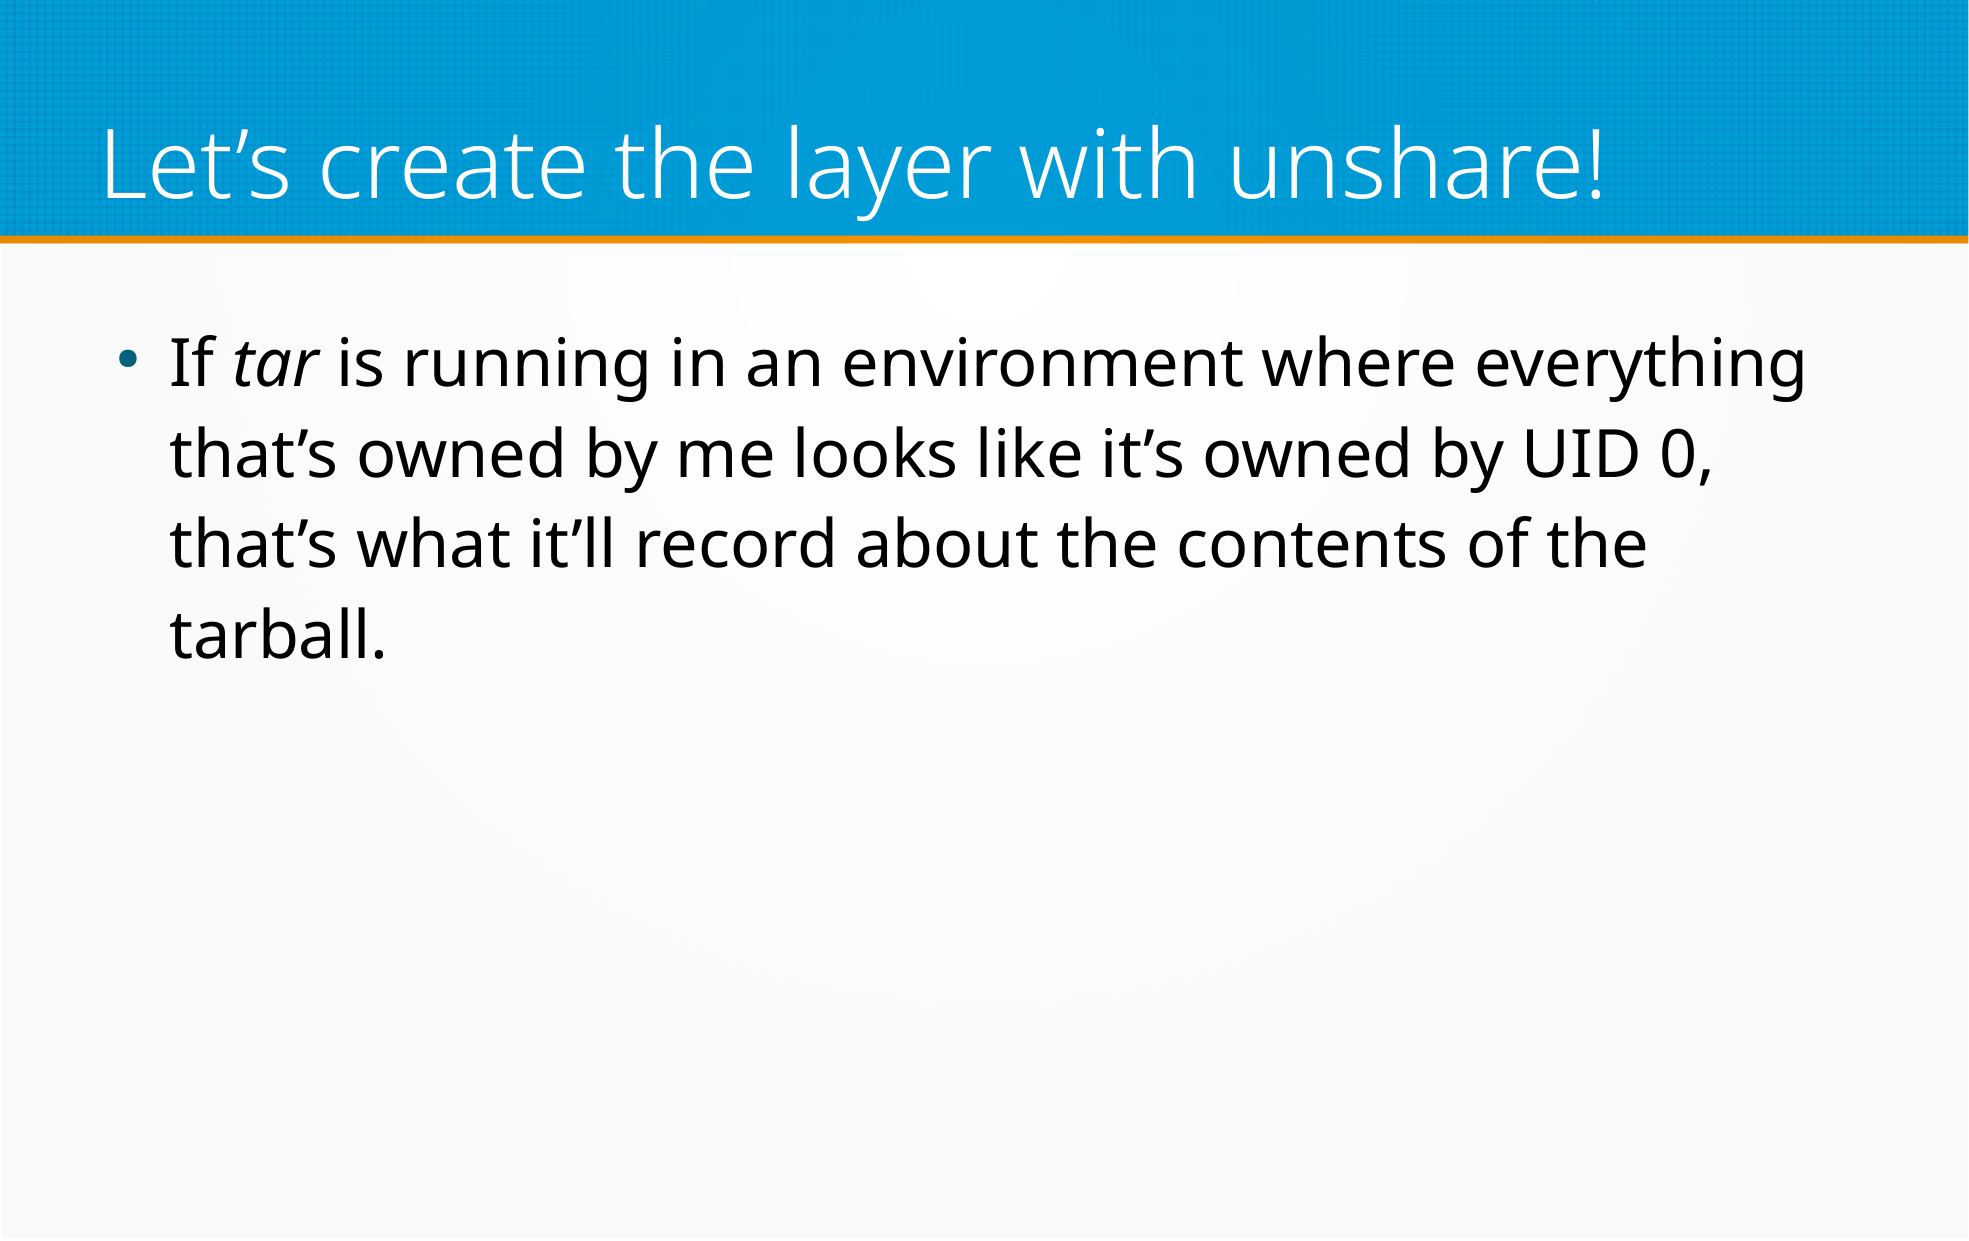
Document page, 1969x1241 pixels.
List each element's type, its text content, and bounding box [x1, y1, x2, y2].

title Let’s create the layer with unshare! [98, 19, 1870, 227]
list If tar is running in an environment where everything that’s owned by me looks like it’s owned by UID 0, that’s what it’ll record about the contents of the tarball. [98, 315, 1861, 1081]
picture [0, 236, 1969, 1241]
